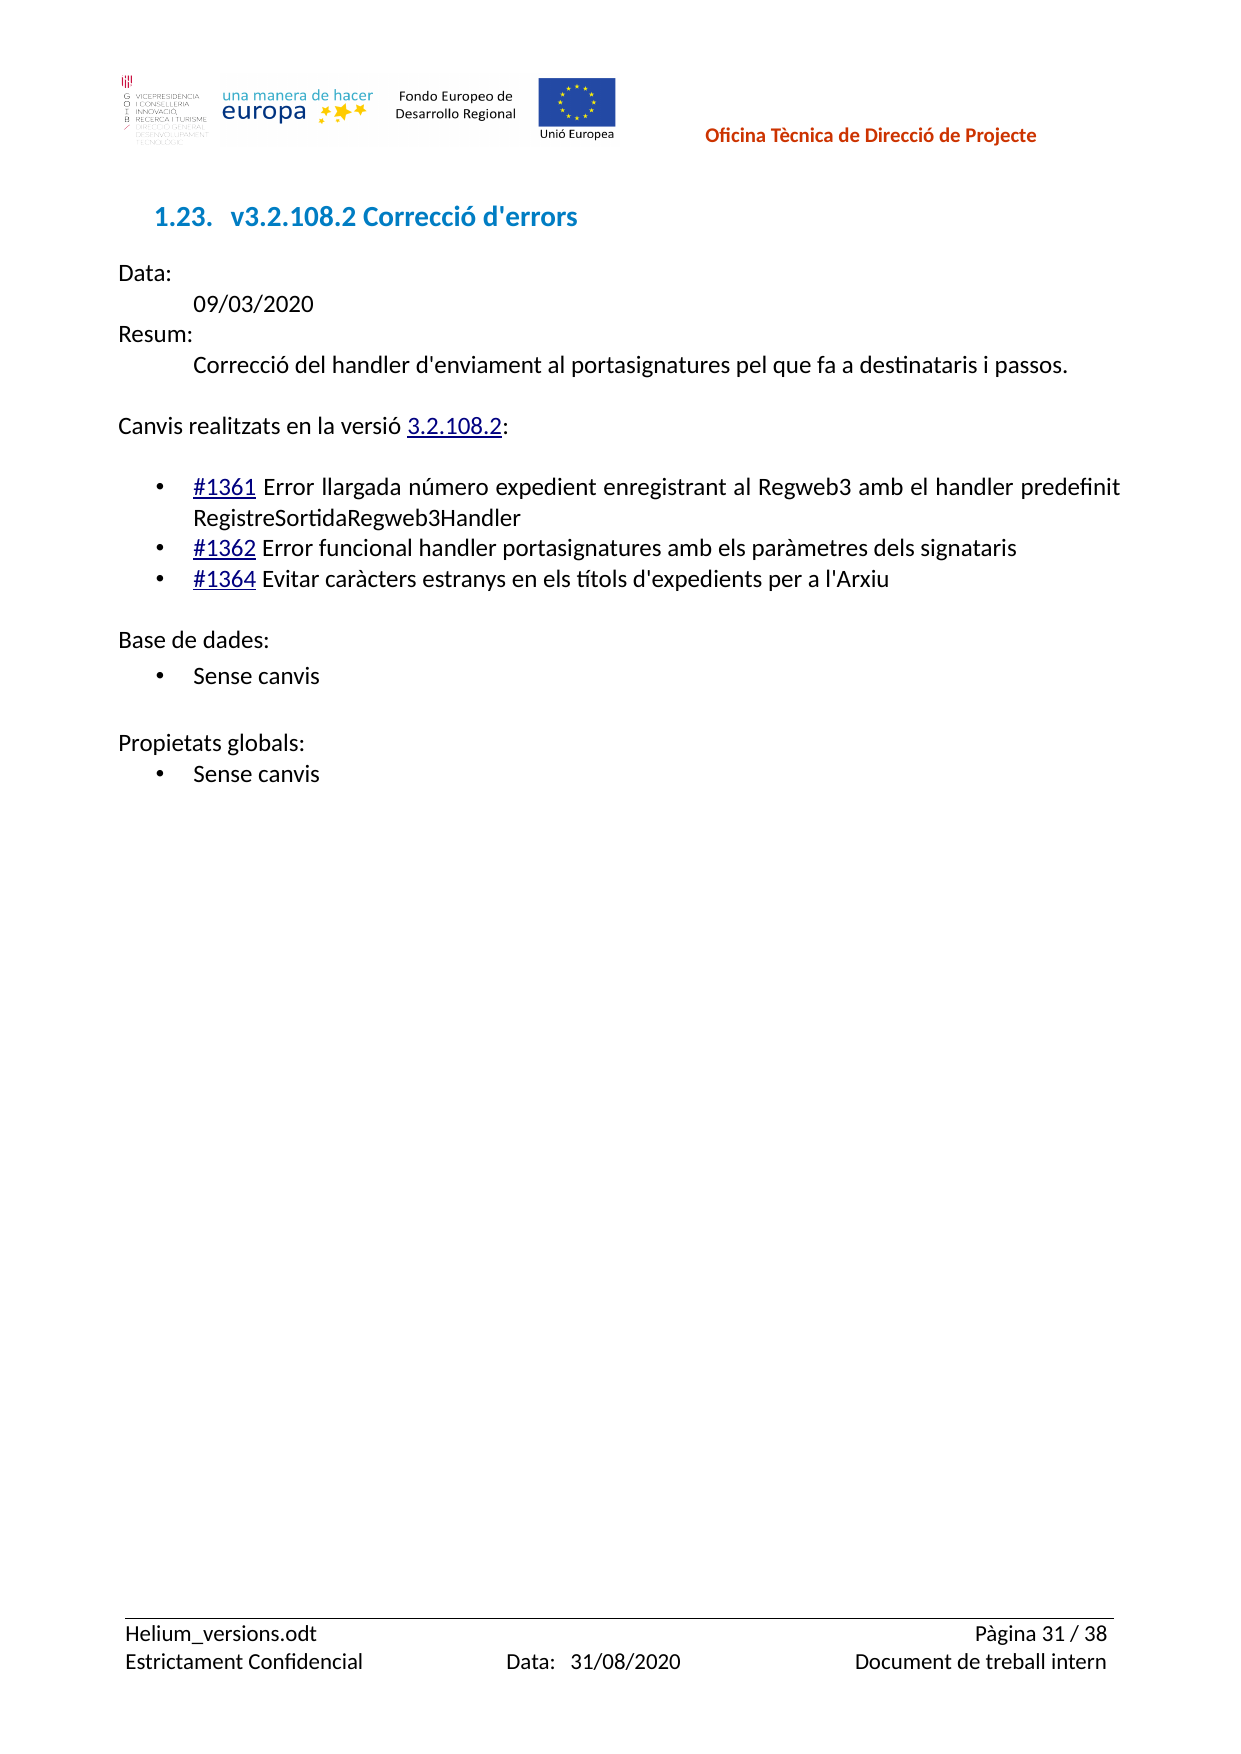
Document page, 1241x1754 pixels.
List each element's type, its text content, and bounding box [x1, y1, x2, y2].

text Correcció del handler d'enviament al portasignatures pel que fa a destinataris i passos. [118, 349, 1122, 380]
list #1362 Error funcional handler portasignatures amb els paràmetres dels signataris [156, 532, 1122, 563]
text Resum: [118, 319, 1122, 349]
list Sense canvis [156, 758, 1122, 788]
list #1364 Evitar caràcters estranys en els títols d'expedients per a l'Arxiu [156, 563, 1122, 593]
picture [219, 73, 621, 147]
list Sense canvis [156, 660, 1122, 691]
text Propietats globals: [118, 727, 1122, 758]
text Data: [118, 258, 1122, 288]
text Canvis realitzats en la versió 3.2.108.2: [118, 410, 1122, 441]
text Base de dades: [118, 624, 1122, 654]
subtitle v3.2.108.2 Correcció d'errors [153, 198, 1122, 234]
picture [118, 73, 213, 147]
text 09/03/2020 [118, 288, 1122, 319]
list #1361 Error llargada número expedient enregistrant al Regweb3 amb el handler predefinit RegistreSortidaRegweb3Handler [156, 471, 1122, 532]
